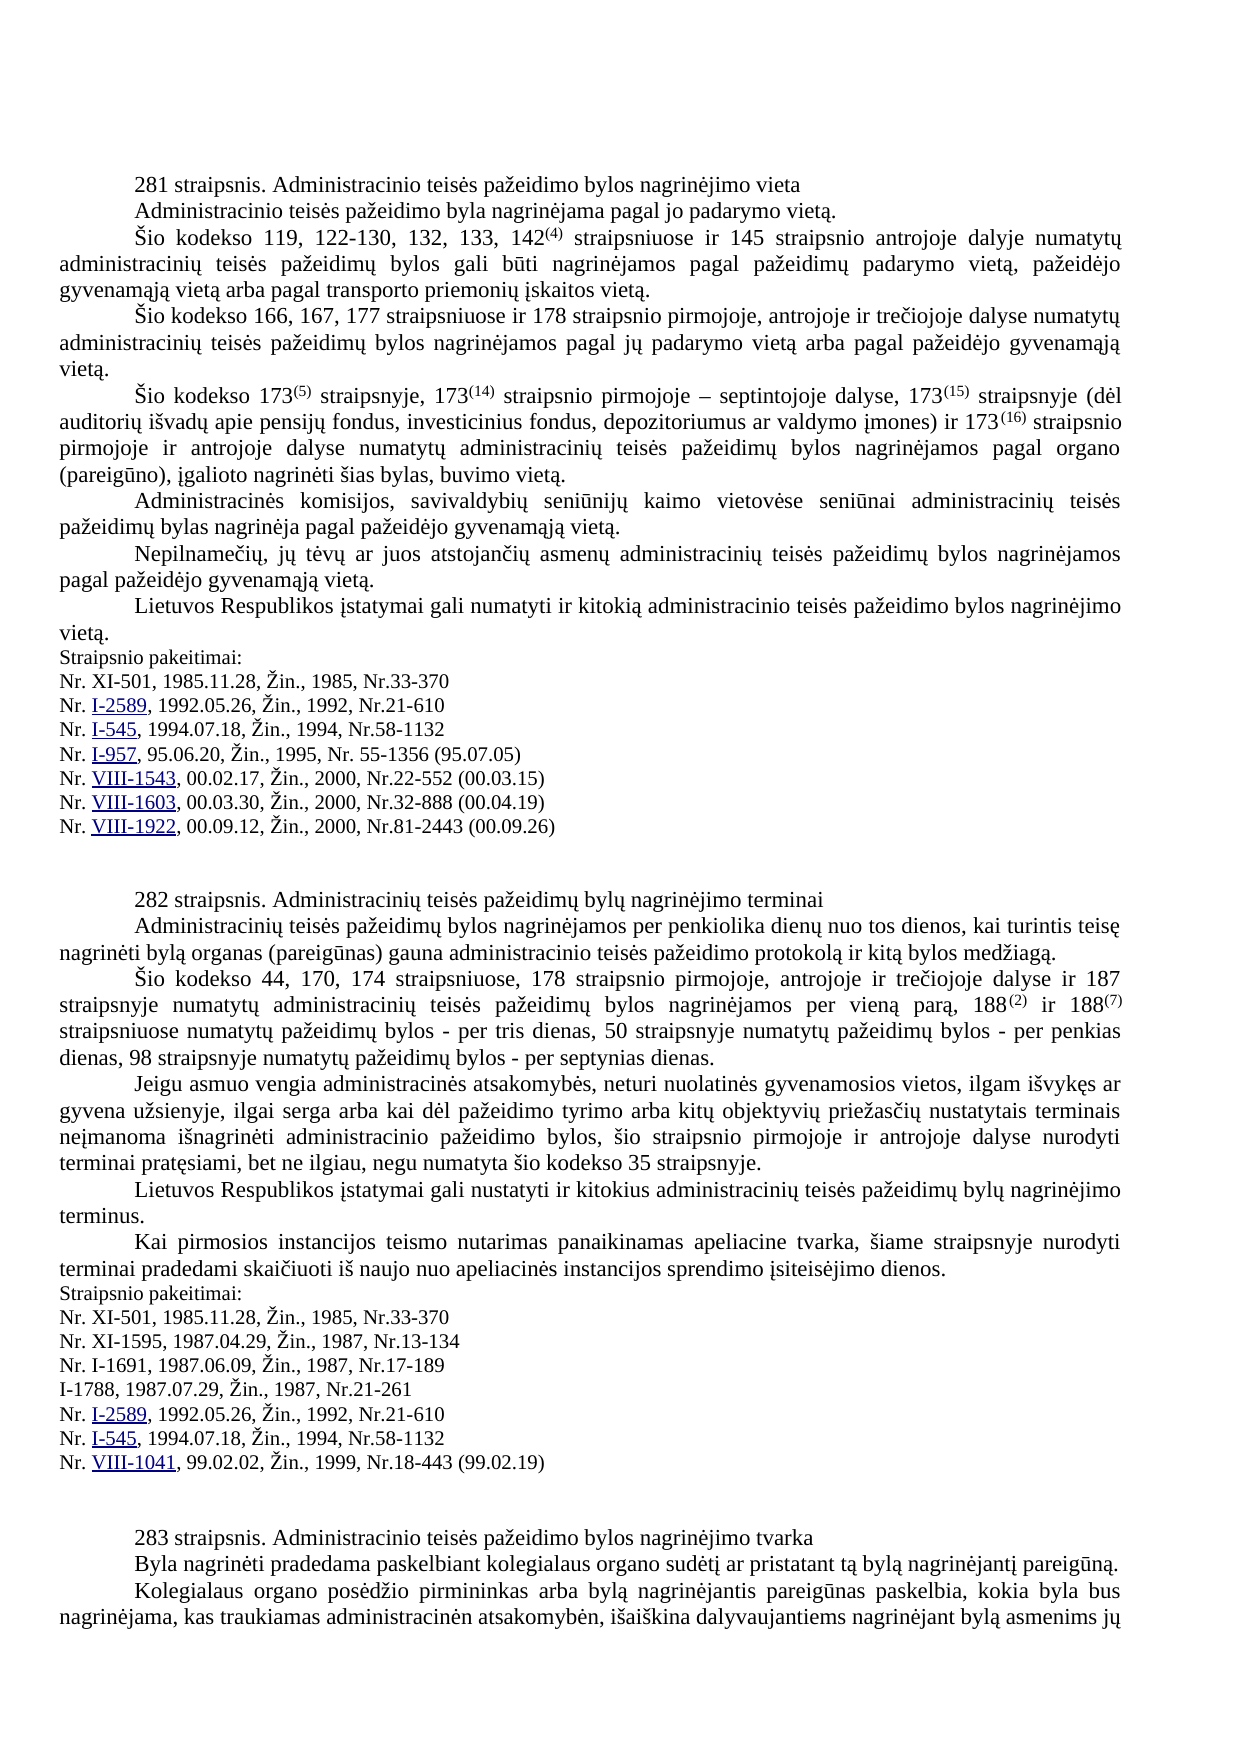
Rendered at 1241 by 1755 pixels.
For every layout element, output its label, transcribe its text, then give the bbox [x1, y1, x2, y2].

text Nepilnamečių, jų tėvų ar juos atstojančių asmenų administracinių teisės pažeidimų bylos nagrinėjamos pagal pažeidėjo gyvenamąją vietą. [59, 540, 1122, 592]
text Nr. VIII-1922, 00.09.12, Žin., 2000, Nr.81-2443 (00.09.26) [59, 814, 1122, 838]
text Nr. I-957, 95.06.20, Žin., 1995, Nr. 55-1356 (95.07.05) [59, 741, 1122, 766]
text Lietuvos Respublikos įstatymai gali nustatyti ir kitokius administracinių teisės pažeidimų bylų nagrinėjimo terminus. [59, 1176, 1122, 1228]
text Nr. VIII-1543, 00.02.17, Žin., 2000, Nr.22-552 (00.03.15) [59, 766, 1122, 789]
text Jeigu asmuo vengia administracinės atsakomybės, neturi nuolatinės gyvenamosios vietos, ilgam išvykęs ar gyvena užsienyje, ilgai serga arba kai dėl pažeidimo tyrimo arba kitų objektyvių priežasčių nustatytais terminais neįmanoma išnagrinėti administracinio pažeidimo bylos, šio straipsnio pirmojoje ir antrojoje dalyse nurodyti terminai pratęsiami, bet ne ilgiau, negu numatyta šio kodekso 35 straipsnyje. [59, 1070, 1122, 1176]
text Kai pirmosios instancijos teismo nutarimas panaikinamas apeliacine tvarka, šiame straipsnyje nurodyti terminai pradedami skaičiuoti iš naujo nuo apeliacinės instancijos sprendimo įsiteisėjimo dienos. [59, 1228, 1122, 1281]
text Lietuvos Respublikos įstatymai gali numatyti ir kitokią administracinio teisės pažeidimo bylos nagrinėjimo vietą. [59, 592, 1122, 645]
text 283 straipsnis. Administracinio teisės pažeidimo bylos nagrinėjimo tvarka [59, 1524, 1122, 1550]
text Kolegialaus organo posėdžio pirmininkas arba bylą nagrinėjantis pareigūnas paskelbia, kokia byla bus nagrinėjama, kas traukiamas administracinėn atsakomybėn, išaiškina dalyvaujantiems nagrinėjant bylą asmenims jų [59, 1577, 1122, 1629]
text I-1788, 1987.07.29, Žin., 1987, Nr.21-261 [59, 1377, 1122, 1401]
text Straipsnio pakeitimai: [59, 1281, 1122, 1305]
text Nr. I-545, 1994.07.18, Žin., 1994, Nr.58-1132 [59, 717, 1122, 741]
text Administracinės komisijos, savivaldybių seniūnijų kaimo vietovėse seniūnai administracinių teisės pažeidimų bylas nagrinėja pagal pažeidėjo gyvenamąją vietą. [59, 487, 1122, 540]
text Nr. I-1691, 1987.06.09, Žin., 1987, Nr.17-189 [59, 1353, 1122, 1377]
text Nr. XI-501, 1985.11.28, Žin., 1985, Nr.33-370 [59, 669, 1122, 693]
text Nr. XI-501, 1985.11.28, Žin., 1985, Nr.33-370 [59, 1305, 1122, 1329]
text Nr. VIII-1603, 00.03.30, Žin., 2000, Nr.32-888 (00.04.19) [59, 789, 1122, 814]
text Administracinių teisės pažeidimų bylos nagrinėjamos per penkiolika dienų nuo tos dienos, kai turintis teisę nagrinėti bylą organas (pareigūnas) gauna administracinio teisės pažeidimo protokolą ir kitą bylos medžiagą. [59, 912, 1122, 965]
text Nr. I-545, 1994.07.18, Žin., 1994, Nr.58-1132 [59, 1426, 1122, 1449]
text Šio kodekso 44, 170, 174 straipsniuose, 178 straipsnio pirmojoje, antrojoje ir trečiojoje dalyse ir 187 straipsnyje numatytų administracinių teisės pažeidimų bylos nagrinėjamos per vieną parą, 188(2) ir 188(7) straipsniuose numatytų pažeidimų bylos - per tris dienas, 50 straipsnyje numatytų pažeidimų bylos - per penkias dienas, 98 straipsnyje numatytų pažeidimų bylos - per septynias dienas. [59, 965, 1122, 1070]
text Nr. XI-1595, 1987.04.29, Žin., 1987, Nr.13-134 [59, 1329, 1122, 1353]
text Šio kodekso 119, 122-130, 132, 133, 142(4) straipsniuose ir 145 straipsnio antrojoje dalyje numatytų administracinių teisės pažeidimų bylos gali būti nagrinėjamos pagal pažeidimų padarymo vietą, pažeidėjo gyvenamąją vietą arba pagal transporto priemonių įskaitos vietą. [59, 223, 1122, 303]
text Šio kodekso 166, 167, 177 straipsniuose ir 178 straipsnio pirmojoje, antrojoje ir trečiojoje dalyse numatytų administracinių teisės pažeidimų bylos nagrinėjamos pagal jų padarymo vietą arba pagal pažeidėjo gyvenamąją vietą. [59, 303, 1122, 382]
text Nr. VIII-1041, 99.02.02, Žin., 1999, Nr.18-443 (99.02.19) [59, 1449, 1122, 1474]
text Byla nagrinėti pradedama paskelbiant kolegialaus organo sudėtį ar pristatant tą bylą nagrinėjantį pareigūną. [59, 1550, 1122, 1577]
text 282 straipsnis. Administracinių teisės pažeidimų bylų nagrinėjimo terminai [59, 886, 1122, 912]
text Nr. I-2589, 1992.05.26, Žin., 1992, Nr.21-610 [59, 693, 1122, 717]
text Nr. I-2589, 1992.05.26, Žin., 1992, Nr.21-610 [59, 1401, 1122, 1426]
text Straipsnio pakeitimai: [59, 645, 1122, 669]
text Administracinio teisės pažeidimo byla nagrinėjama pagal jo padarymo vietą. [59, 197, 1122, 223]
text 281 straipsnis. Administracinio teisės pažeidimo bylos nagrinėjimo vieta [59, 171, 1122, 197]
text Šio kodekso 173(5) straipsnyje, 173(14) straipsnio pirmojoje – septintojoje dalyse, 173(15) straipsnyje (dėl auditorių išvadų apie pensijų fondus, investicinius fondus, depozitoriumus ar valdymo įmones) ir 173(16) straipsnio pirmojoje ir antrojoje dalyse numatytų administracinių teisės pažeidimų bylos nagrinėjamos pagal organo (pareigūno), įgalioto nagrinėti šias bylas, buvimo vietą. [59, 382, 1122, 487]
